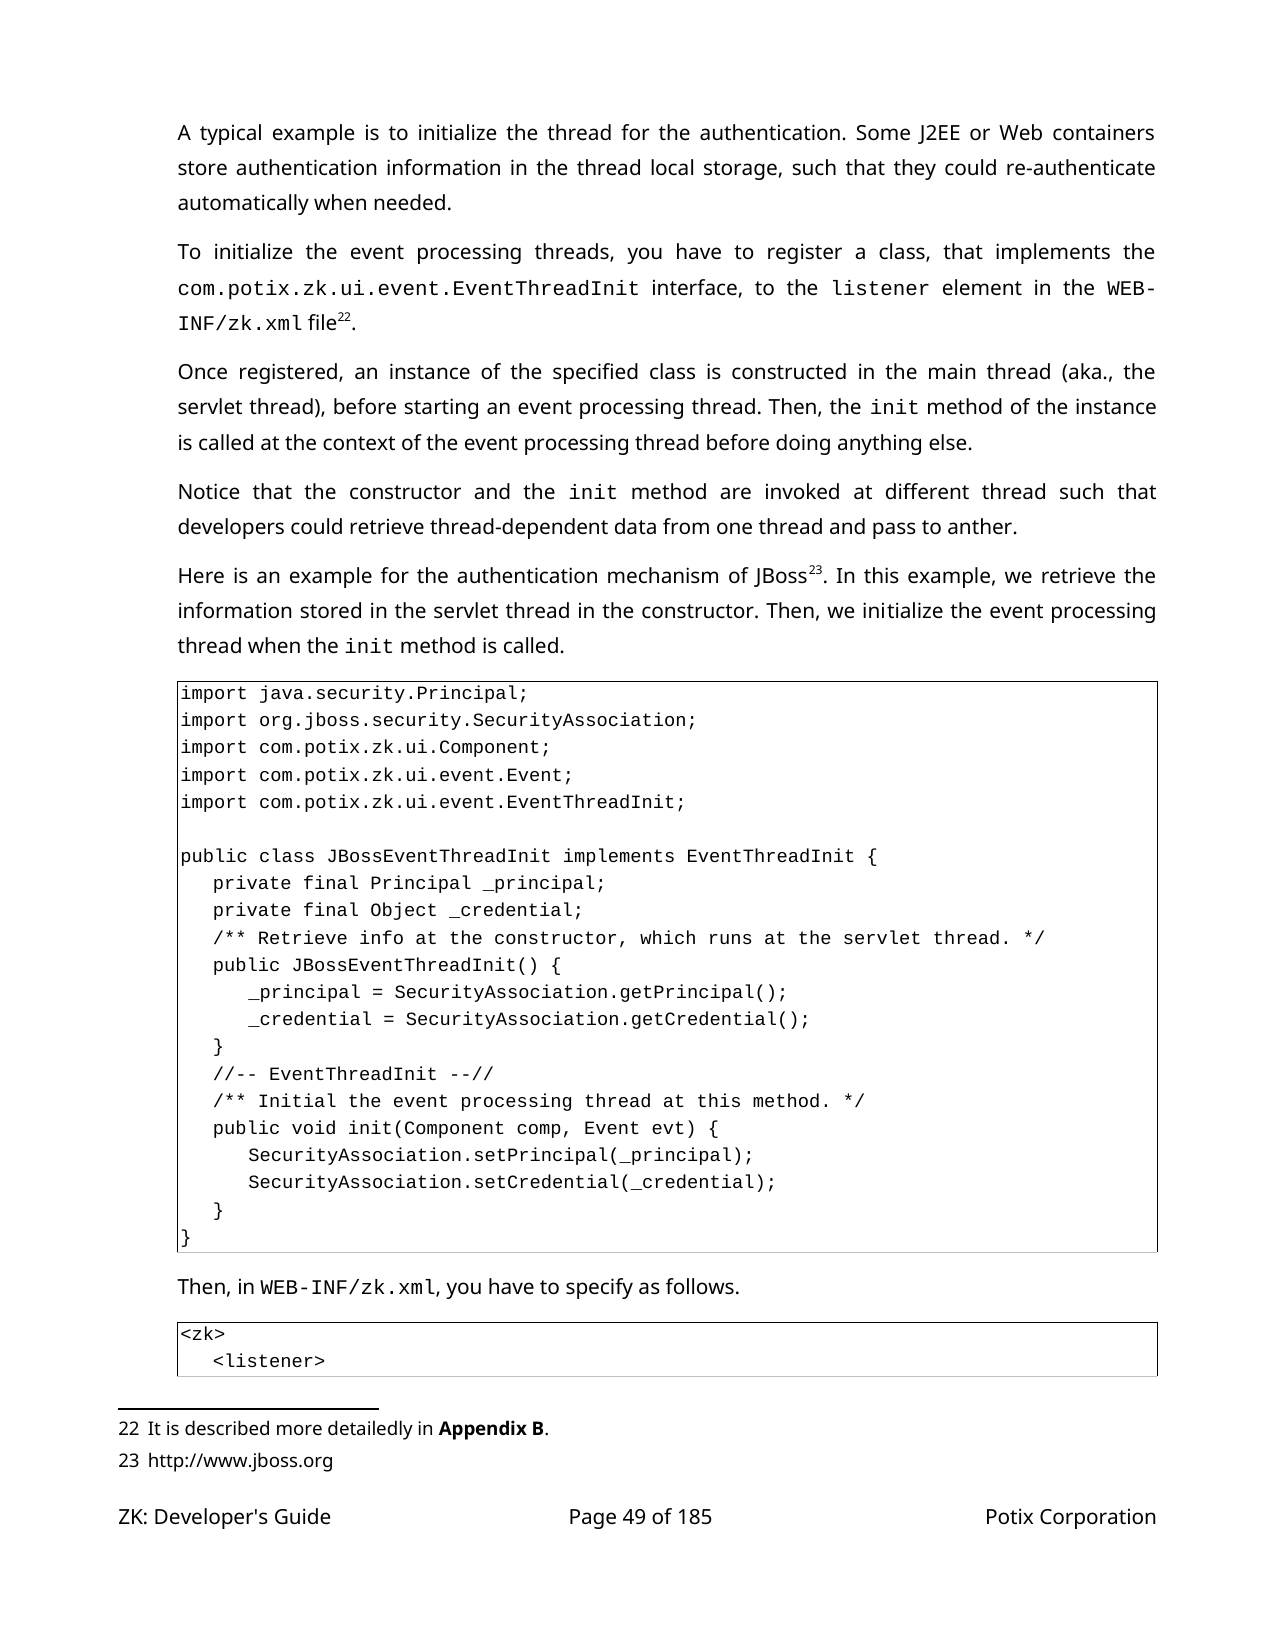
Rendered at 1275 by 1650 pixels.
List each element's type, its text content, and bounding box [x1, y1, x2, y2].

text } [178, 1197, 1157, 1222]
text } [178, 1224, 1157, 1252]
text private final Principal _principal; [178, 871, 1157, 895]
text It is described more detailedly in Appendix B. [118, 1416, 1157, 1441]
text <zk> [178, 1323, 1157, 1346]
text //-- EventThreadInit --// [178, 1061, 1157, 1086]
text _credential = SecurityAssociation.getCredential(); [178, 1007, 1157, 1031]
text /** Retrieve info at the constructor, which runs at the servlet thread. */ [178, 926, 1157, 950]
text import com.potix.zk.ui.event.Event; [178, 762, 1157, 787]
text SecurityAssociation.setCredential(_credential); [178, 1170, 1157, 1194]
text http://www.jboss.org [118, 1447, 1157, 1473]
text public void init(Component comp, Event evt) { [178, 1116, 1157, 1140]
text public class JBossEventThreadInit implements EventThreadInit { [178, 844, 1157, 868]
text Here is an example for the authentication mechanism of JBoss. In this example, we retrieve the information stored in the servlet thread in the constructor. Then, we initialize the event processing thread when the init method is called. [177, 561, 1157, 660]
text public JBossEventThreadInit() { [178, 953, 1157, 977]
text private final Object _credential; [178, 898, 1157, 923]
text Notice that the constructor and the init method are invoked at different thread such that developers could retrieve thread-dependent data from one thread and pass to anther. [177, 477, 1157, 541]
text Once registered, an instance of the specified class is constructed in the main thread (aka., the servlet thread), before starting an event processing thread. Then, the init method of the instance is called at the context of the event processing thread before doing anything else. [177, 357, 1157, 456]
text import java.security.Principal; [178, 682, 1157, 705]
text SecurityAssociation.setPrincipal(_principal); [178, 1143, 1157, 1167]
text To initialize the event processing threads, you have to register a class, that implements the com.potix.zk.ui.event.EventThreadInit interface, to the listener element in the WEB-INF/zk.xml file. [177, 237, 1157, 337]
text import com.potix.zk.ui.Component; [178, 735, 1157, 759]
text /** Initial the event processing thread at this method. */ [178, 1089, 1157, 1113]
text import com.potix.zk.ui.event.EventThreadInit; [178, 789, 1157, 814]
text Then, in WEB-INF/zk.xml, you have to specify as follows. [177, 1272, 1157, 1301]
text } [178, 1034, 1157, 1058]
text <listener> [178, 1349, 1157, 1376]
text A typical example is to initialize the thread for the authentication. Some J2EE or Web containers store authentication information in the thread local storage, such that they could re-authenticate automatically when needed. [177, 118, 1157, 217]
text import org.jboss.security.SecurityAssociation; [178, 708, 1157, 732]
text _principal = SecurityAssociation.getPrincipal(); [178, 980, 1157, 1004]
